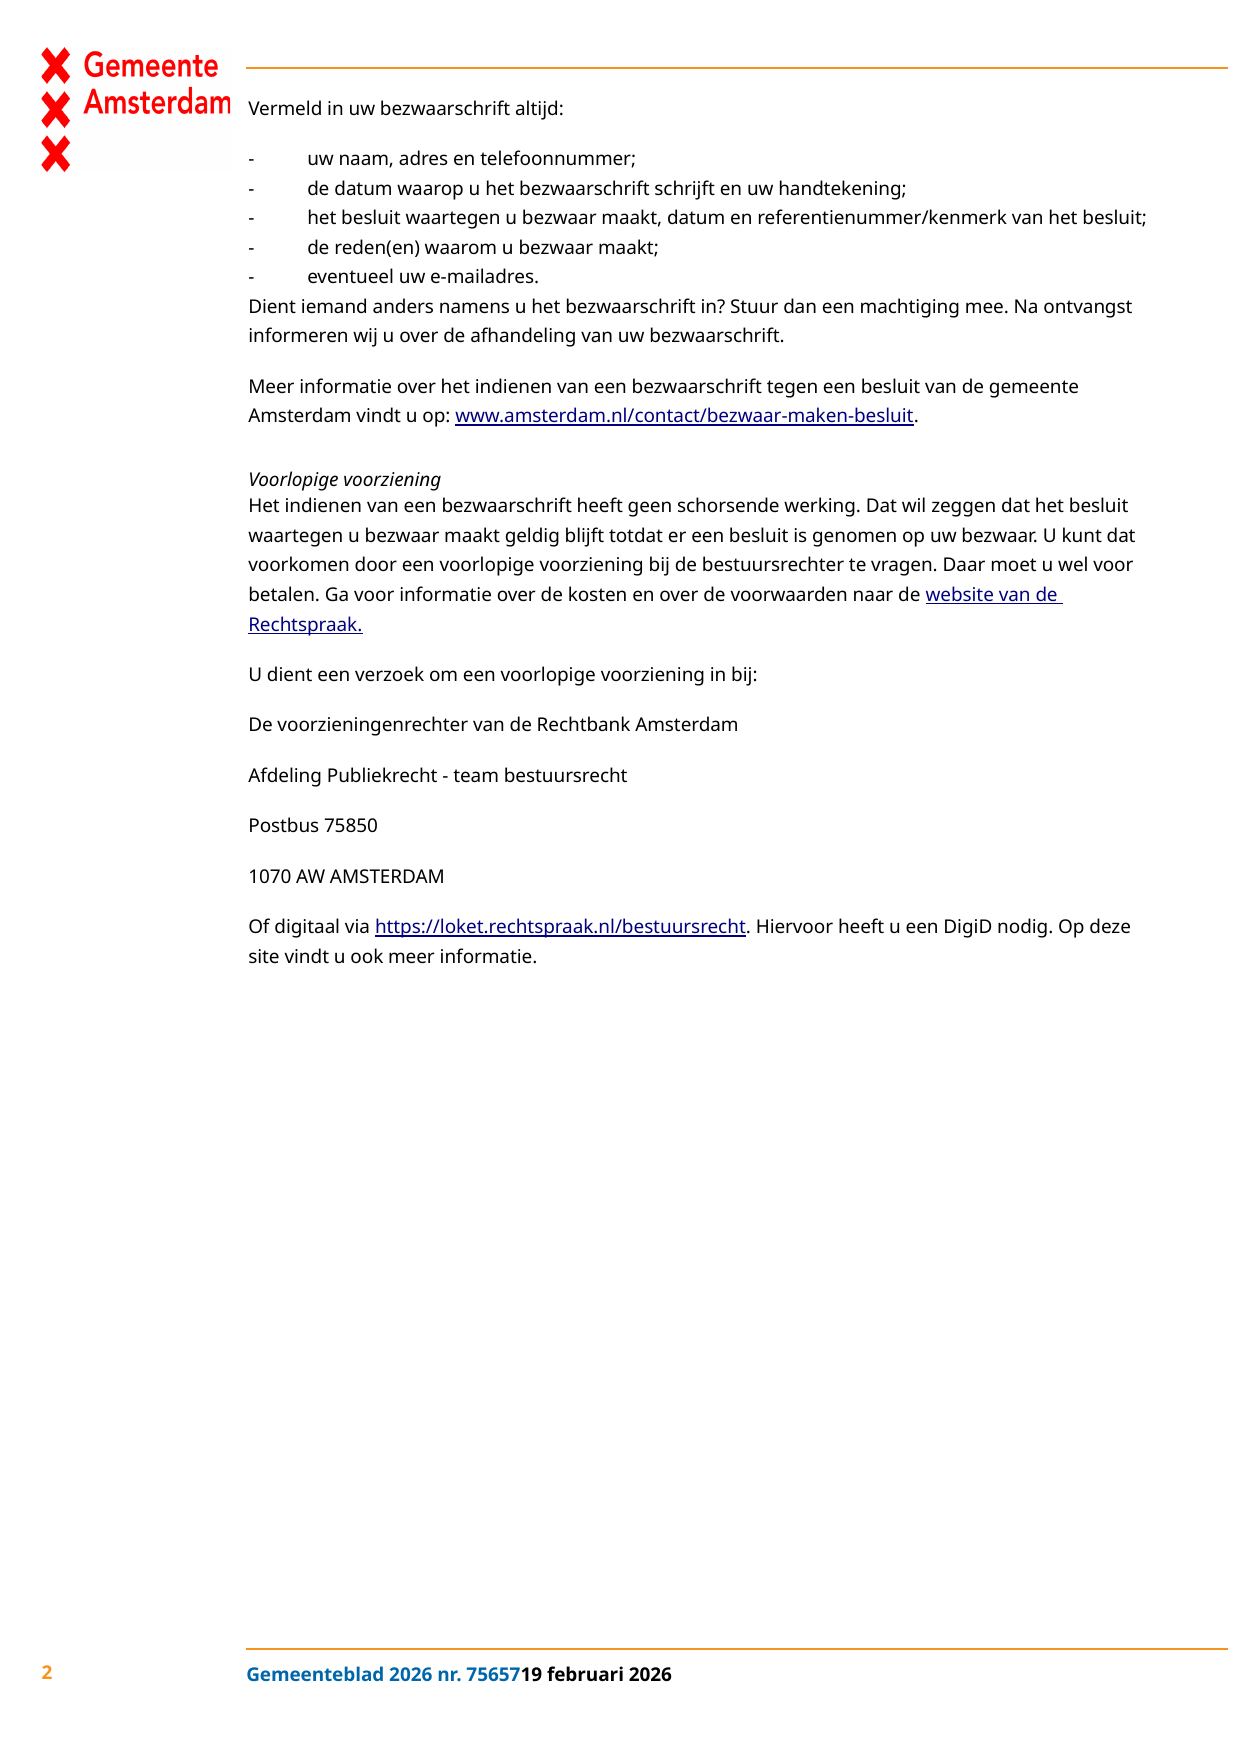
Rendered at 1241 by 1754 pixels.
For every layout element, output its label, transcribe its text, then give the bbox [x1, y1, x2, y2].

text Het indienen van een bezwaarschrift heeft geen schorsende werking. Dat wil zeggen dat het besluit waartegen u bezwaar maakt geldig blijft totdat er een besluit is genomen op uw bezwaar. U kunt dat voorkomen door een voorlopige voorziening bij de bestuursrechter te vragen. Daar moet u wel voor betalen. Ga voor informatie over de kosten en over de voorwaarden naar de website van de Rechtspraak. [248, 492, 1152, 636]
list het besluit waartegen u bezwaar maakt, datum en referentienummer/kenmerk van het besluit; [248, 204, 1152, 230]
list de reden(en) waarom u bezwaar maakt; [248, 234, 1152, 260]
text Of digitaal via https://loket.rechtspraak.nl/bestuursrecht. Hiervoor heeft u een DigiD nodig. Op deze site vindt u ook meer informatie. [248, 913, 1152, 968]
list uw naam, adres en telefoonnummer; [248, 145, 1152, 171]
text Postbus 75850 [248, 812, 1152, 838]
list eventueel uw e-mailadres. [248, 263, 1152, 289]
list de datum waarop u het bezwaarschrift schrijft en uw handtekening; [248, 175, 1152, 201]
text Dient iemand anders namens u het bezwaarschrift in? Stuur dan een machtiging mee. Na ontvangst informeren wij u over de afhandeling van uw bezwaarschrift. [248, 293, 1152, 348]
text De voorzieningenrechter van de Rechtbank Amsterdam [248, 712, 1152, 737]
text U dient een verzoek om een voorlopige voorziening in bij: [248, 661, 1152, 687]
text Vermeld in uw bezwaarschrift altijd: [248, 95, 1152, 121]
picture [41, 47, 231, 172]
text Voorlopige voorziening [248, 467, 1152, 492]
text Afdeling Publiekrecht - team bestuursrecht [248, 762, 1152, 788]
text Meer informatie over het indienen van een bezwaarschrift tegen een besluit van de gemeente Amsterdam vindt u op: www.amsterdam.nl/contact/bezwaar-maken-besluit. [248, 373, 1152, 428]
text 1070 AW AMSTERDAM [248, 863, 1152, 888]
